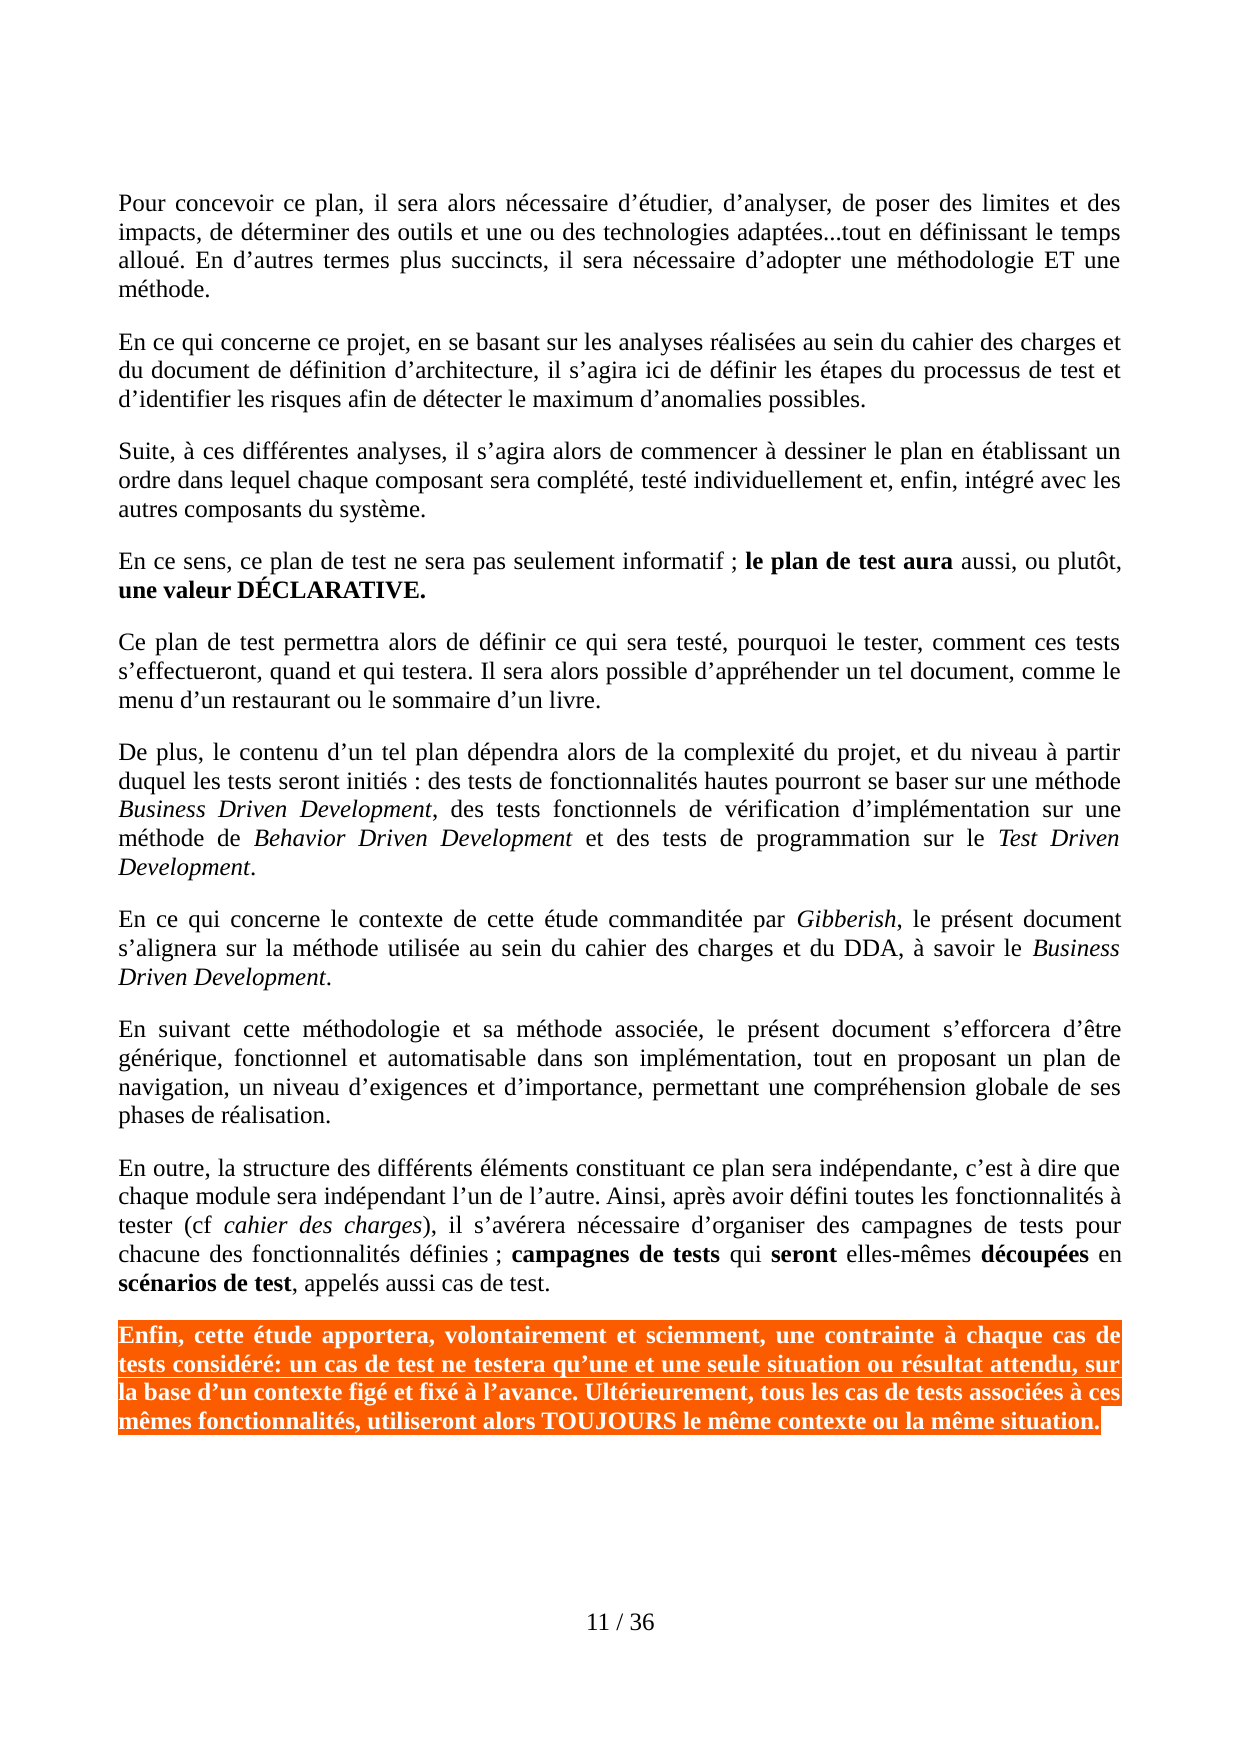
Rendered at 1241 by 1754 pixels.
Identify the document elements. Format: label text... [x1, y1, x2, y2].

text En ce sens, ce plan de test ne sera pas seulement informatif ; le plan de test aura aussi, ou plutôt, une valeur DÉCLARATIVE. [118, 546, 1122, 604]
text En ce qui concerne le contexte de cette étude commanditée par Gibberish, le présent document s’alignera sur la méthode utilisée au sein du cahier des charges et du DDA, à savoir le Business Driven Development. [118, 904, 1122, 991]
text En ce qui concerne ce projet, en se basant sur les analyses réalisées au sein du cahier des charges et du document de définition d’architecture, il s’agira ici de définir les étapes du processus de test et d’identifier les risques afin de détecter le maximum d’anomalies possibles. [118, 327, 1122, 413]
text En outre, la structure des différents éléments constituant ce plan sera indépendante, c’est à dire que chaque module sera indépendant l’un de l’autre. Ainsi, après avoir défini toutes les fonctionnalités à tester (cf cahier des charges), il s’avérera nécessaire d’organiser des campagnes de tests pour chacune des fonctionnalités définies ; campagnes de tests qui seront elles-mêmes découpées en scénarios de test, appelés aussi cas de test. [118, 1153, 1122, 1296]
text Suite, à ces différentes analyses, il s’agira alors de commencer à dessiner le plan en établissant un ordre dans lequel chaque composant sera complété, testé individuellement et, enfin, intégré avec les autres composants du système. [118, 436, 1122, 523]
text Pour concevoir ce plan, il sera alors nécessaire d’étudier, d’analyser, de poser des limites et des impacts, de déterminer des outils et une ou des technologies adaptées...tout en définissant le temps alloué. En d’autres termes plus succincts, il sera nécessaire d’adopter une méthodologie ET une méthode. [118, 188, 1122, 303]
text En suivant cette méthodologie et sa méthode associée, le présent document s’efforcera d’être générique, fonctionnel et automatisable dans son implémentation, tout en proposant un plan de navigation, un niveau d’exigences et d’importance, permettant une compréhension globale de ses phases de réalisation. [118, 1014, 1122, 1129]
text Ce plan de test permettra alors de définir ce qui sera testé, pourquoi le tester, comment ces tests s’effectueront, quand et qui testera. Il sera alors possible d’appréhender un tel document, comme le menu d’un restaurant ou le sommaire d’un livre. [118, 627, 1122, 713]
text Enfin, cette étude apportera, volontairement et sciemment, une contrainte à chaque cas de tests considéré: un cas de test ne testera qu’une et une seule situation ou résultat attendu, sur la base d’un contexte figé et fixé à l’avance. Ultérieurement, tous les cas de tests associées à ces mêmes fonctionnalités, utiliseront alors TOUJOURS le même contexte ou la même situation. [118, 1320, 1122, 1435]
text De plus, le contenu d’un tel plan dépendra alors de la complexité du projet, et du niveau à partir duquel les tests seront initiés : des tests de fonctionnalités hautes pourront se baser sur une méthode Business Driven Development, des tests fonctionnels de vérification d’implémentation sur une méthode de Behavior Driven Development et des tests de programmation sur le Test Driven Development. [118, 737, 1122, 881]
